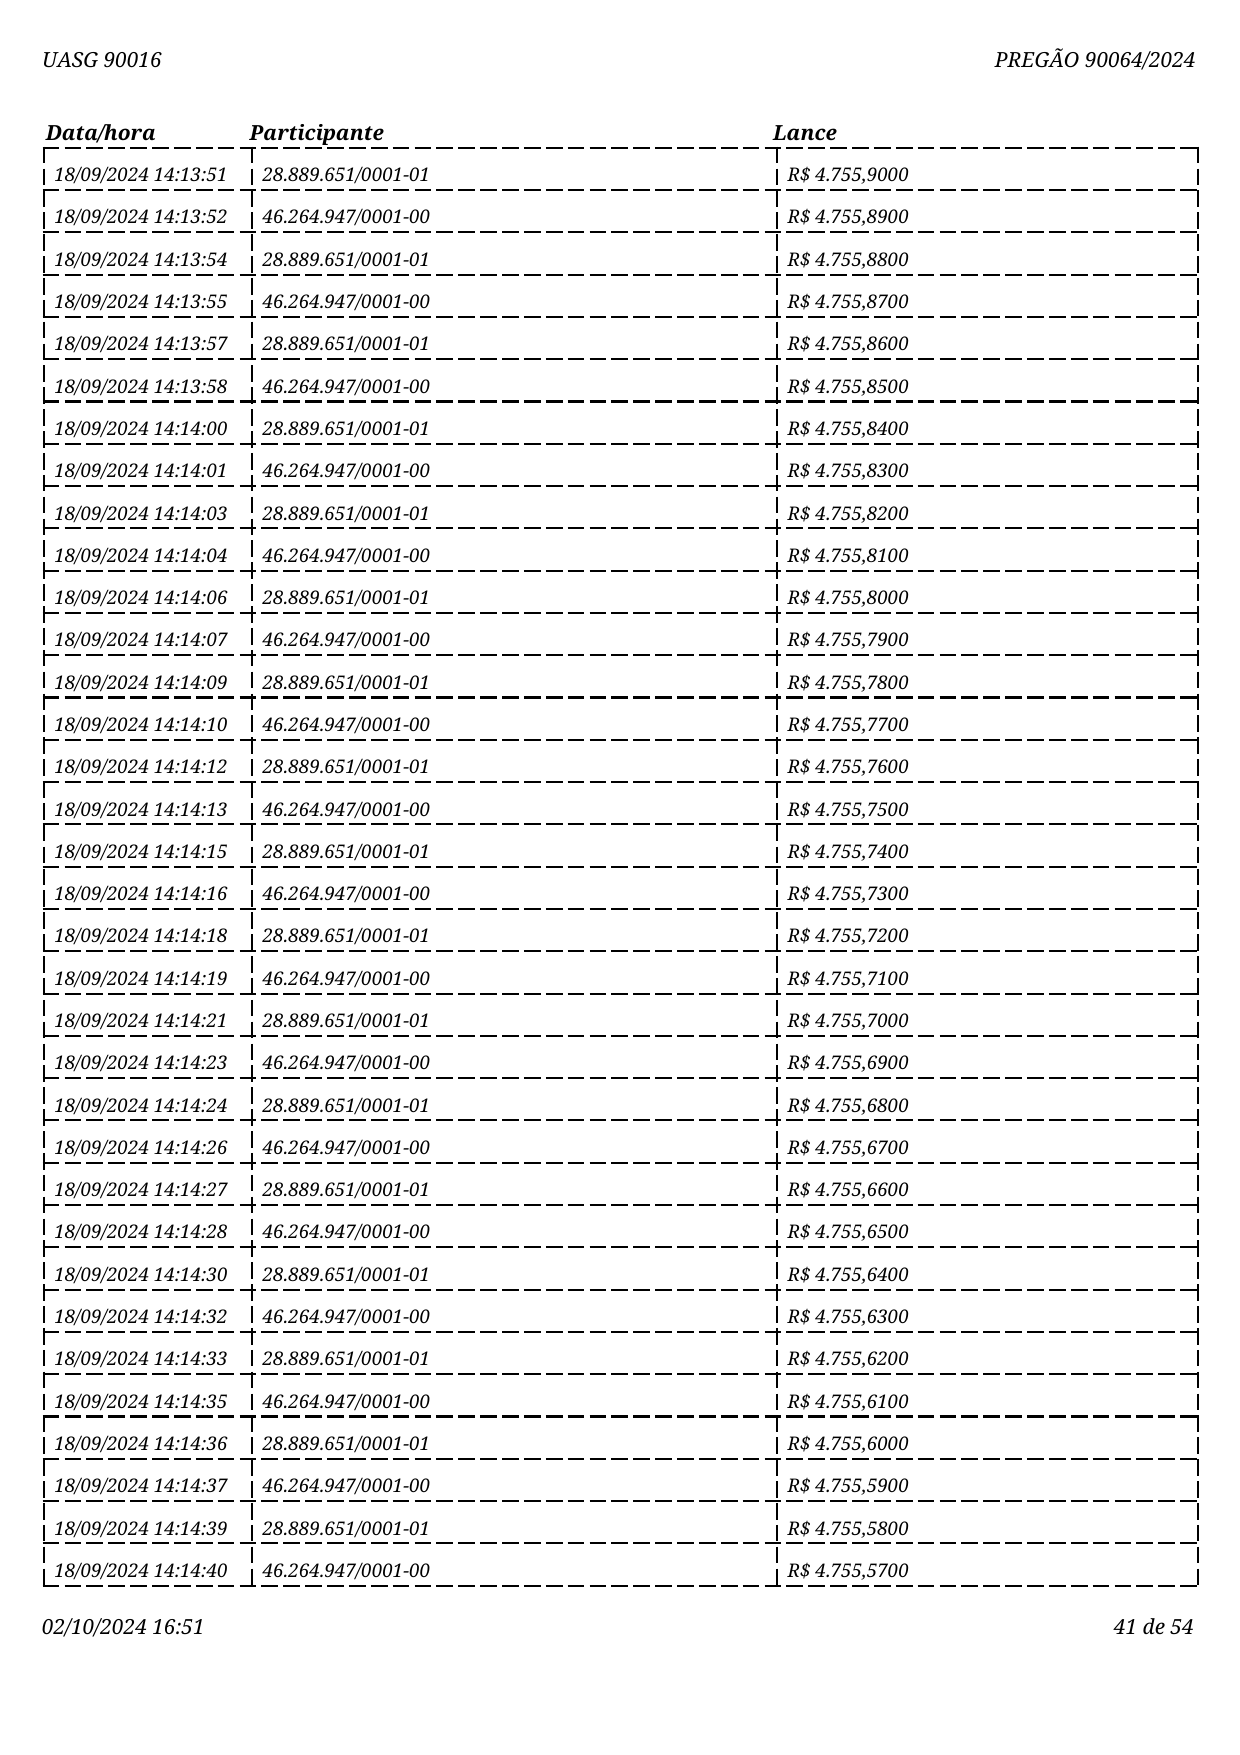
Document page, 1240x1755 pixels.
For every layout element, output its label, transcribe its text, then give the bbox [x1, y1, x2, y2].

table_cell 28.889.651/0001-01 [252, 1415, 777, 1458]
table_cell R$ 4.755,7500 [777, 781, 1198, 823]
table_cell 18/09/2024 14:14:09 [44, 654, 252, 696]
table_cell 46.264.947/0001-00 [252, 612, 777, 654]
table_cell 18/09/2024 14:14:06 [44, 570, 252, 612]
table_cell 46.264.947/0001-00 [252, 1542, 777, 1584]
table_cell R$ 4.755,8600 [777, 316, 1198, 358]
table_cell 46.264.947/0001-00 [252, 1373, 777, 1415]
table_cell 46.264.947/0001-00 [252, 950, 777, 992]
table_cell R$ 4.755,8800 [777, 231, 1198, 273]
table_cell 18/09/2024 14:13:52 [44, 189, 252, 231]
table_cell 18/09/2024 14:14:26 [44, 1119, 252, 1162]
table_cell 18/09/2024 14:14:30 [44, 1246, 252, 1288]
table_cell 18/09/2024 14:14:28 [44, 1204, 252, 1246]
table_cell R$ 4.755,7400 [777, 823, 1198, 866]
table_cell 28.889.651/0001-01 [252, 147, 777, 189]
table_cell R$ 4.755,6900 [777, 1035, 1198, 1077]
table_cell 18/09/2024 14:14:36 [44, 1415, 252, 1458]
table_cell R$ 4.755,8400 [777, 400, 1198, 443]
table_cell R$ 4.755,8200 [777, 485, 1198, 527]
table_cell 18/09/2024 14:14:16 [44, 866, 252, 908]
table_cell 18/09/2024 14:14:00 [44, 400, 252, 443]
table_cell 28.889.651/0001-01 [252, 316, 777, 358]
table_cell 28.889.651/0001-01 [252, 1162, 777, 1204]
table_cell R$ 4.755,8500 [777, 358, 1198, 400]
table_cell 18/09/2024 14:14:32 [44, 1289, 252, 1331]
table_cell 28.889.651/0001-01 [252, 231, 777, 273]
table_cell 18/09/2024 14:14:35 [44, 1373, 252, 1415]
table_cell R$ 4.755,8300 [777, 443, 1198, 485]
table_cell 28.889.651/0001-01 [252, 1077, 777, 1119]
table_cell 28.889.651/0001-01 [252, 570, 777, 612]
table_cell R$ 4.755,7000 [777, 993, 1198, 1035]
table_cell 28.889.651/0001-01 [252, 485, 777, 527]
table_cell R$ 4.755,6800 [777, 1077, 1198, 1119]
table_cell 28.889.651/0001-01 [252, 1331, 777, 1373]
table_cell R$ 4.755,8100 [777, 527, 1198, 569]
table_cell 28.889.651/0001-01 [252, 654, 777, 696]
table_cell R$ 4.755,6500 [777, 1204, 1198, 1246]
table_cell 46.264.947/0001-00 [252, 358, 777, 400]
table_cell 18/09/2024 14:14:40 [44, 1542, 252, 1584]
table_cell R$ 4.755,5800 [777, 1500, 1198, 1542]
table_cell 18/09/2024 14:13:54 [44, 231, 252, 273]
table_cell 28.889.651/0001-01 [252, 823, 777, 866]
table_cell R$ 4.755,5700 [777, 1542, 1198, 1584]
table_cell R$ 4.755,9000 [777, 147, 1198, 189]
table_cell R$ 4.755,7300 [777, 866, 1198, 908]
table_cell R$ 4.755,7900 [777, 612, 1198, 654]
table_cell 28.889.651/0001-01 [252, 1246, 777, 1288]
table_cell 18/09/2024 14:13:58 [44, 358, 252, 400]
table_cell R$ 4.755,7800 [777, 654, 1198, 696]
table_cell 18/09/2024 14:14:01 [44, 443, 252, 485]
table_cell 18/09/2024 14:14:04 [44, 527, 252, 569]
table_cell 18/09/2024 14:13:57 [44, 316, 252, 358]
table_cell R$ 4.755,7100 [777, 950, 1198, 992]
table_cell 18/09/2024 14:14:07 [44, 612, 252, 654]
table_cell 18/09/2024 14:13:55 [44, 274, 252, 316]
table_cell R$ 4.755,5900 [777, 1458, 1198, 1500]
table_cell 18/09/2024 14:14:37 [44, 1458, 252, 1500]
table_cell R$ 4.755,6000 [777, 1415, 1198, 1458]
table_cell 46.264.947/0001-00 [252, 443, 777, 485]
table_cell 18/09/2024 14:14:21 [44, 993, 252, 1035]
table_cell 18/09/2024 14:14:24 [44, 1077, 252, 1119]
table_cell 46.264.947/0001-00 [252, 1289, 777, 1331]
table_cell 46.264.947/0001-00 [252, 781, 777, 823]
table_cell 28.889.651/0001-01 [252, 400, 777, 443]
table_cell 18/09/2024 14:14:39 [44, 1500, 252, 1542]
table_cell R$ 4.755,6300 [777, 1289, 1198, 1331]
table_cell R$ 4.755,6600 [777, 1162, 1198, 1204]
table_cell R$ 4.755,7200 [777, 908, 1198, 950]
table_cell 46.264.947/0001-00 [252, 866, 777, 908]
table_cell R$ 4.755,6200 [777, 1331, 1198, 1373]
table_cell 18/09/2024 14:14:18 [44, 908, 252, 950]
table_cell R$ 4.755,7700 [777, 696, 1198, 739]
table_cell R$ 4.755,6100 [777, 1373, 1198, 1415]
table_cell 18/09/2024 14:14:15 [44, 823, 252, 866]
table_cell 18/09/2024 14:14:23 [44, 1035, 252, 1077]
table_cell 46.264.947/0001-00 [252, 189, 777, 231]
table_cell 46.264.947/0001-00 [252, 274, 777, 316]
table_cell R$ 4.755,8000 [777, 570, 1198, 612]
table_cell 28.889.651/0001-01 [252, 993, 777, 1035]
table_cell 46.264.947/0001-00 [252, 527, 777, 569]
table_cell 46.264.947/0001-00 [252, 696, 777, 739]
table_cell R$ 4.755,8900 [777, 189, 1198, 231]
table_cell 28.889.651/0001-01 [252, 1500, 777, 1542]
table_cell 46.264.947/0001-00 [252, 1458, 777, 1500]
table_cell 46.264.947/0001-00 [252, 1035, 777, 1077]
table_cell 18/09/2024 14:14:12 [44, 739, 252, 781]
table_cell 28.889.651/0001-01 [252, 908, 777, 950]
table_cell R$ 4.755,6700 [777, 1119, 1198, 1162]
table_cell R$ 4.755,8700 [777, 274, 1198, 316]
table_cell 18/09/2024 14:14:33 [44, 1331, 252, 1373]
table_cell 18/09/2024 14:14:27 [44, 1162, 252, 1204]
table_cell 46.264.947/0001-00 [252, 1119, 777, 1162]
table_cell 46.264.947/0001-00 [252, 1204, 777, 1246]
table_cell 18/09/2024 14:14:03 [44, 485, 252, 527]
table_cell R$ 4.755,7600 [777, 739, 1198, 781]
table_cell R$ 4.755,6400 [777, 1246, 1198, 1288]
table_cell 18/09/2024 14:13:51 [44, 147, 252, 189]
table_cell 18/09/2024 14:14:13 [44, 781, 252, 823]
table_cell 18/09/2024 14:14:19 [44, 950, 252, 992]
table_cell 18/09/2024 14:14:10 [44, 696, 252, 739]
table_cell 28.889.651/0001-01 [252, 739, 777, 781]
